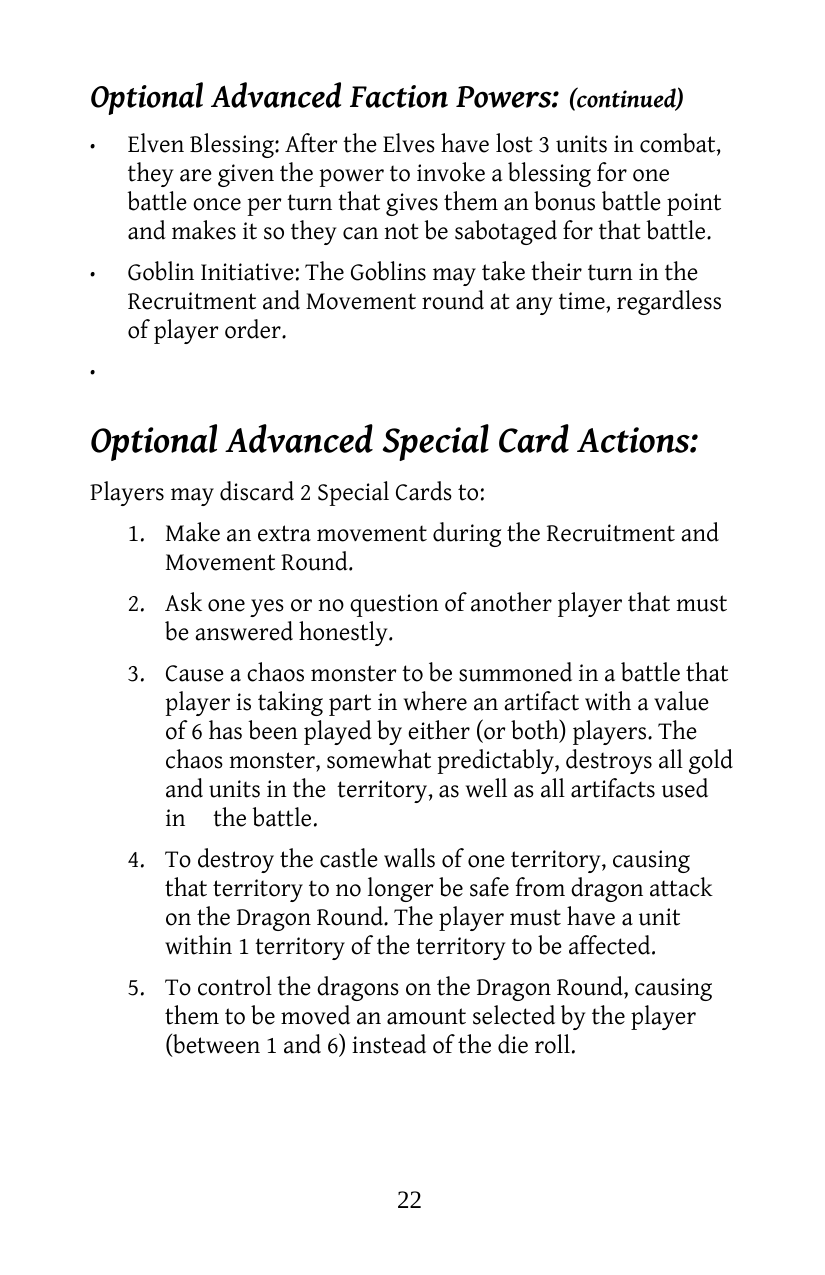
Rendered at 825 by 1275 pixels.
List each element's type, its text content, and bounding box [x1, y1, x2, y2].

subtitle Optional Advanced Special Card Actions: [90, 420, 735, 463]
list Goblin Initiative: The Goblins may take their turn in the Recruitment and Movement round at any time, regardless of player order. [90, 258, 735, 345]
list To control the dragons on the Dragon Round, causing them to be moved an amount selected by the player (between 1 and 6) instead of the die roll. [127, 973, 735, 1060]
list To destroy the castle walls of one territory, causing that territory to no longer be safe from dragon attack on the Dragon Round. The player must have a unit within 1 territory of the territory to be affected. [127, 845, 735, 961]
list Ask one yes or no question of another player that must be answered honestly. [127, 590, 735, 648]
text Players may discard 2 Special Cards to: [90, 479, 735, 508]
list Cause a chaos monster to be summoned in a battle that player is taking part in where an artifact with a value of 6 has been played by either (or both) players. The chaos monster, somewhat predictably, destroys all gold and units in the territory, as well as all artifacts used in the battle. [127, 660, 735, 833]
subtitle Optional Advanced Faction Powers: (continued) [90, 75, 735, 118]
list Make an extra movement during the Recruitment and Movement Round. [127, 520, 735, 578]
list Elven Blessing: After the Elves have lost 3 units in combat, they are given the power to invoke a blessing for one battle once per turn that gives them an bonus battle point and makes it so they can not be sabotaged for that battle. [90, 130, 735, 246]
